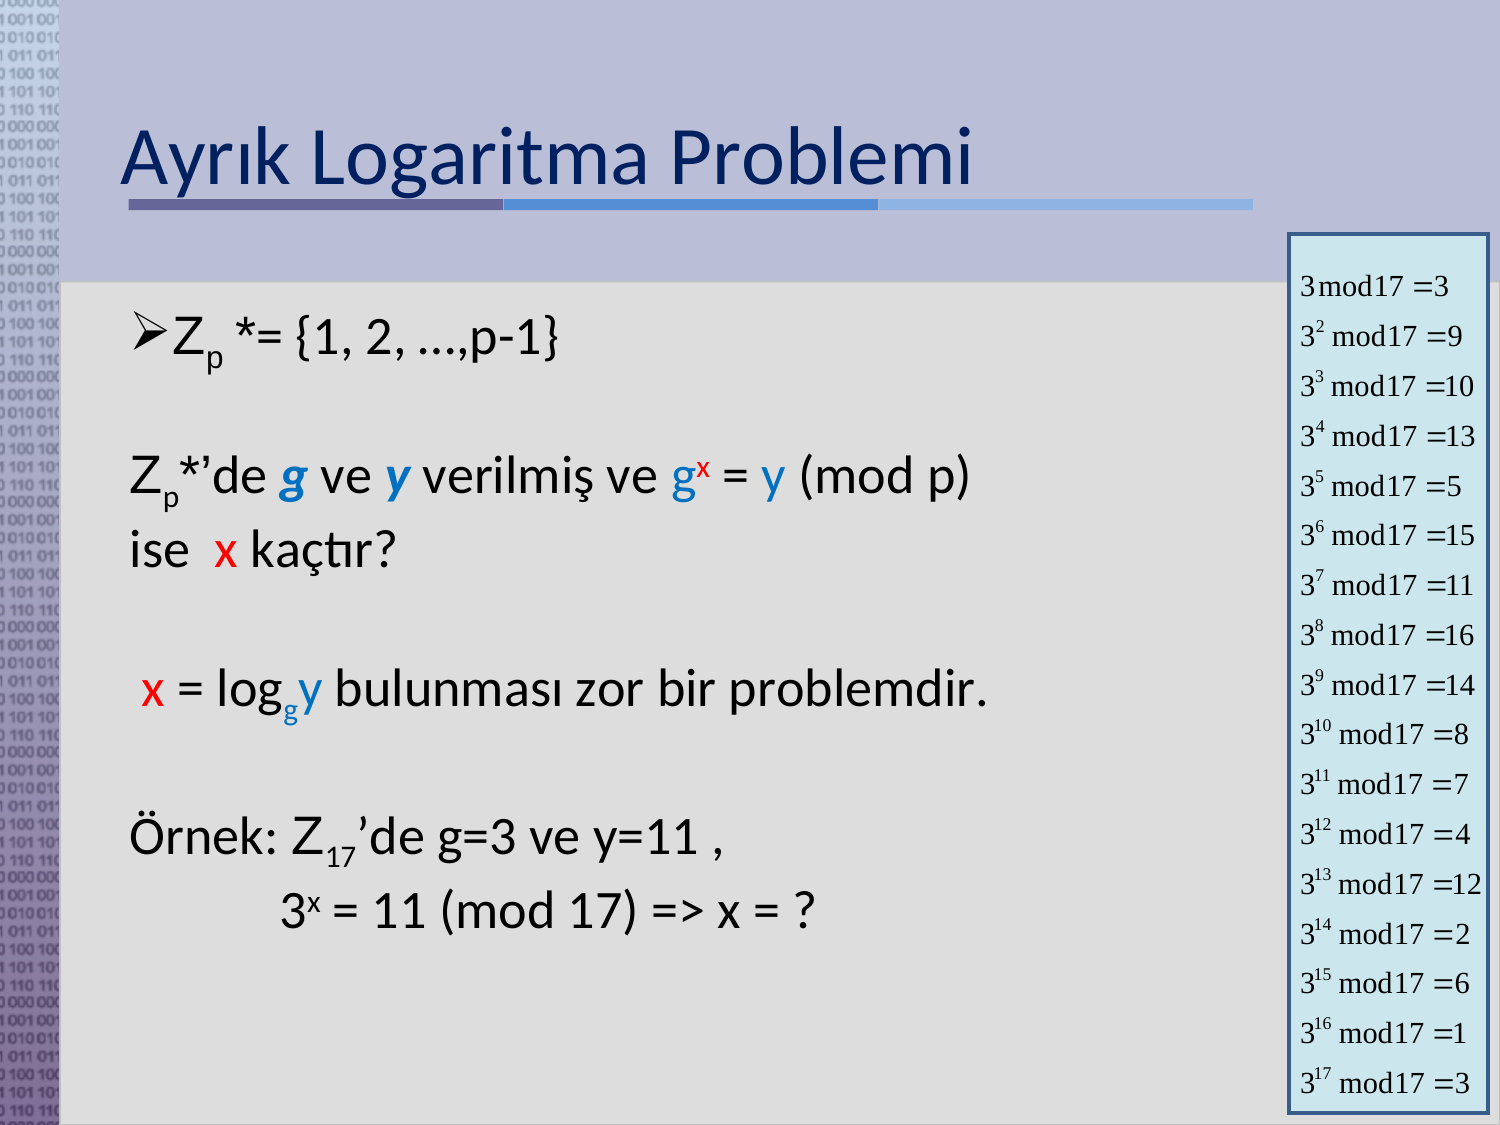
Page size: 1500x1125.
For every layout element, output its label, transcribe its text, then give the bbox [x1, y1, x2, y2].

text_box Ayrık Logaritma Problemi [105, 93, 1407, 210]
text_box Zp *= {1, 2, …,p-1} Zp*’de g ve y verilmiş ve gx = y (mod p) ise x kaçtır? x = loggy bulunması zor bir problemdir. Örnek: Z17’de g=3 ve y=11 , 3x = 11 (mod 17) => x = ? [114, 292, 1290, 973]
picture [1296, 269, 1488, 1101]
text_box [1289, 234, 1489, 1114]
picture [0, 0, 60, 1125]
